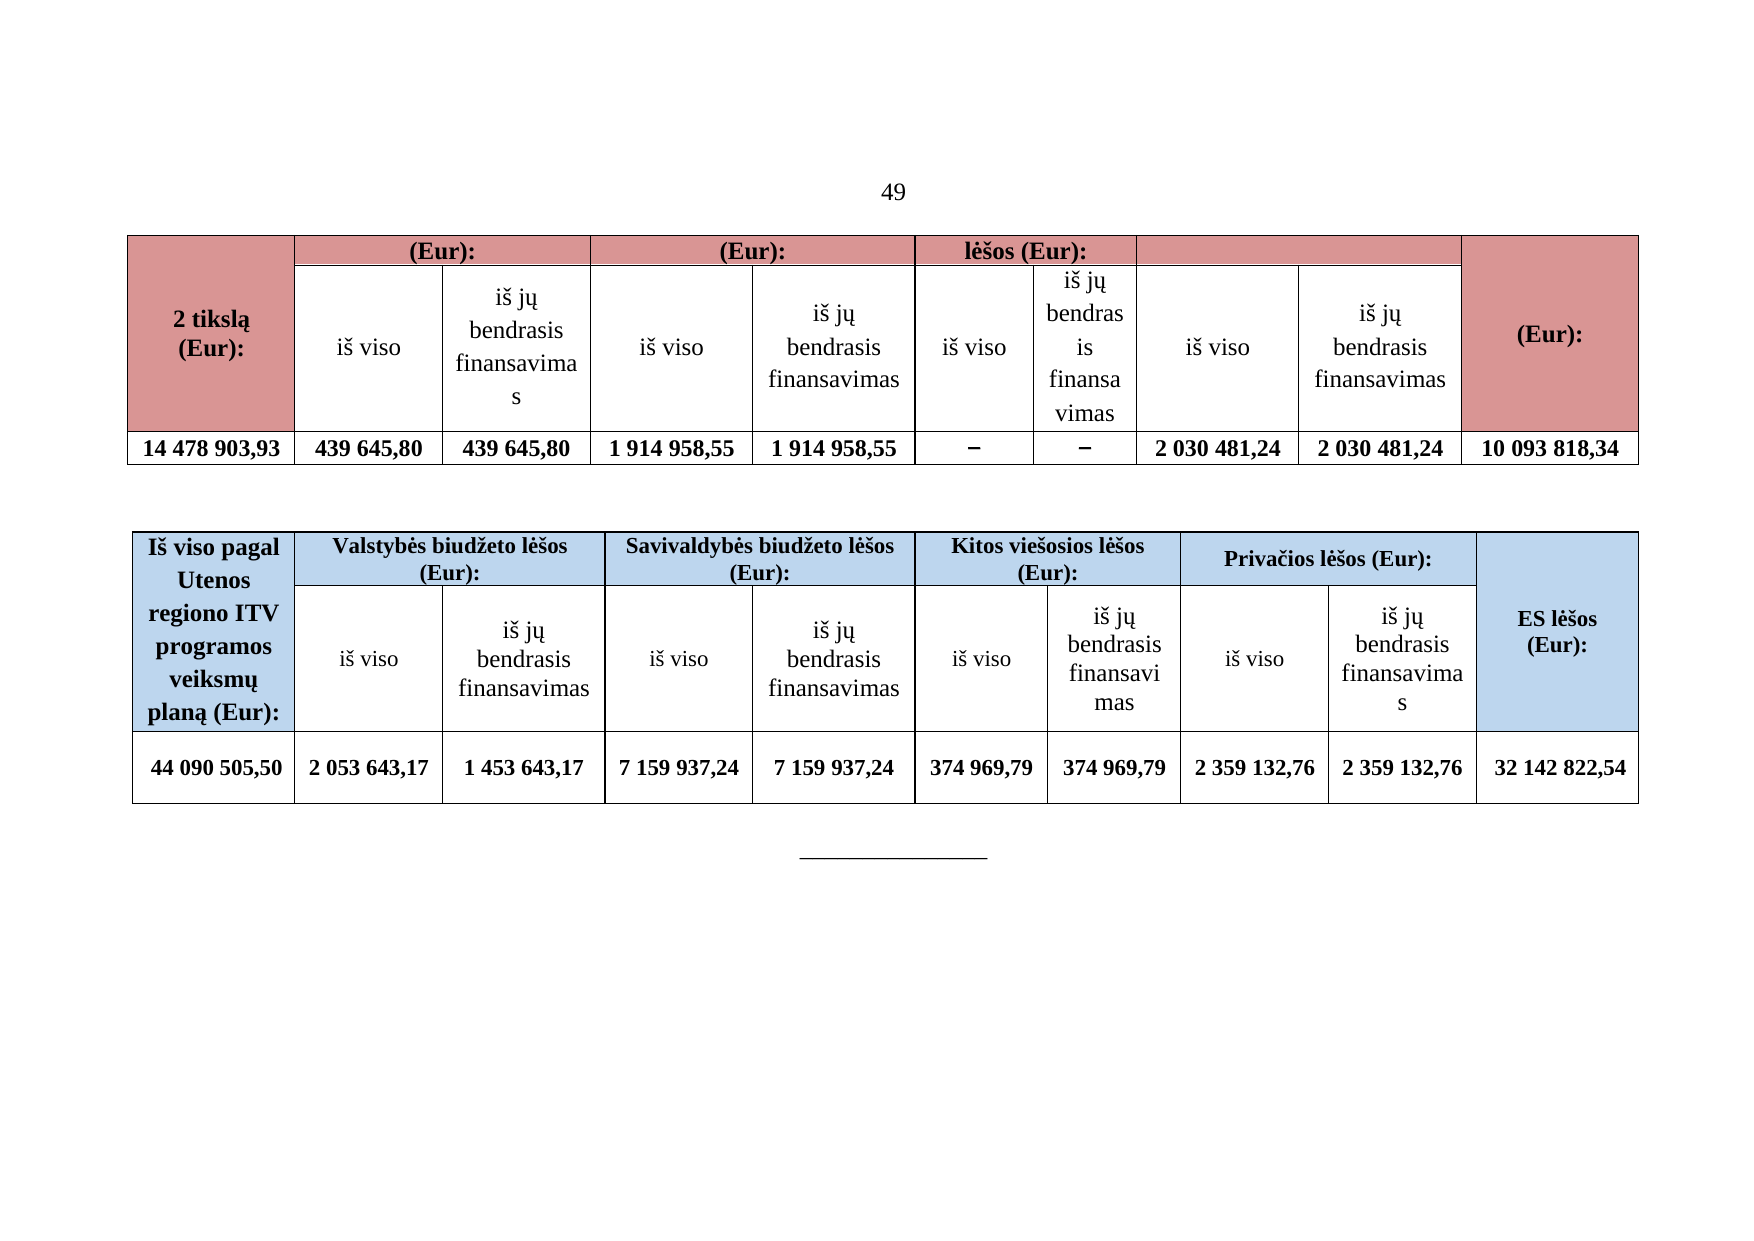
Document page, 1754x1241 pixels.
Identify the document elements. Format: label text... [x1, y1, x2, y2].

table_header [1137, 236, 1461, 264]
table_cell 10 093 818,34 [1462, 432, 1638, 464]
table_cell 7 159 937,24 [753, 732, 914, 803]
table_cell 2 030 481,24 [1137, 432, 1298, 464]
table_cell iš jų bendrasis finansavimas [443, 266, 590, 431]
table_cell iš jų bendrasis finansavimas [753, 586, 914, 731]
table_cell iš viso [916, 266, 1033, 431]
text _______________ [118, 833, 1668, 862]
table_cell 374 969,79 [1048, 732, 1180, 803]
table_cell iš viso [1137, 266, 1298, 431]
table_cell iš jų bendrasis finansavimas [753, 266, 914, 431]
table_cell iš viso [295, 586, 442, 731]
table_header (Eur): [1462, 236, 1638, 431]
table_header Savivaldybės biudžeto lėšos (Eur): [606, 533, 914, 585]
table_cell 2 030 481,24 [1299, 432, 1461, 464]
table_cell 7 159 937,24 [606, 732, 752, 803]
table_cell 2 359 132,76 [1329, 732, 1476, 803]
table_header lėšos (Eur): [916, 236, 1136, 264]
table_cell 439 645,80 [295, 432, 442, 464]
table_header Kitos viešosios lėšos (Eur): [916, 533, 1180, 585]
table_cell 44 090 505,50 [133, 732, 294, 803]
table_header ES lėšos (Eur): [1477, 533, 1638, 731]
table_header Privačios lėšos (Eur): [1181, 533, 1476, 585]
table_cell 14 478 903,93 [128, 432, 294, 464]
table_cell iš viso [295, 266, 442, 431]
table_cell 1 453 643,17 [443, 732, 604, 803]
table_cell iš jų bendrasis finansavimas [1299, 266, 1461, 431]
table_cell 1 914 958,55 [591, 432, 752, 464]
table_cell 439 645,80 [443, 432, 590, 464]
table_cell iš jų bendrasis finansavimas [1034, 266, 1136, 431]
table_cell 32 142 822,54 [1477, 732, 1638, 803]
table_cell iš viso [916, 586, 1047, 731]
table_cell – [916, 432, 1033, 464]
table_cell 2 053 643,17 [295, 732, 442, 803]
table_cell iš viso [591, 266, 752, 431]
table_cell 374 969,79 [916, 732, 1047, 803]
table_cell iš jų bendrasis finansavimas [1329, 586, 1476, 731]
table_cell 1 914 958,55 [753, 432, 914, 464]
table_cell iš jų bendrasis finansavimas [443, 586, 604, 731]
table_cell iš viso [1181, 586, 1328, 731]
table_cell iš jų bendrasis finansavimas [1048, 586, 1180, 731]
table_cell 2 359 132,76 [1181, 732, 1328, 803]
table_header (Eur): [295, 236, 590, 264]
table_header Valstybės biudžeto lėšos (Eur): [295, 533, 604, 585]
table_header (Eur): [591, 236, 914, 264]
table_cell iš viso [606, 586, 752, 731]
table_header 2 tikslą (Eur): [128, 236, 294, 431]
table_cell – [1034, 432, 1136, 464]
table_header Iš viso pagal Utenos regiono ITV programos veiksmų planą (Eur): [133, 533, 294, 731]
